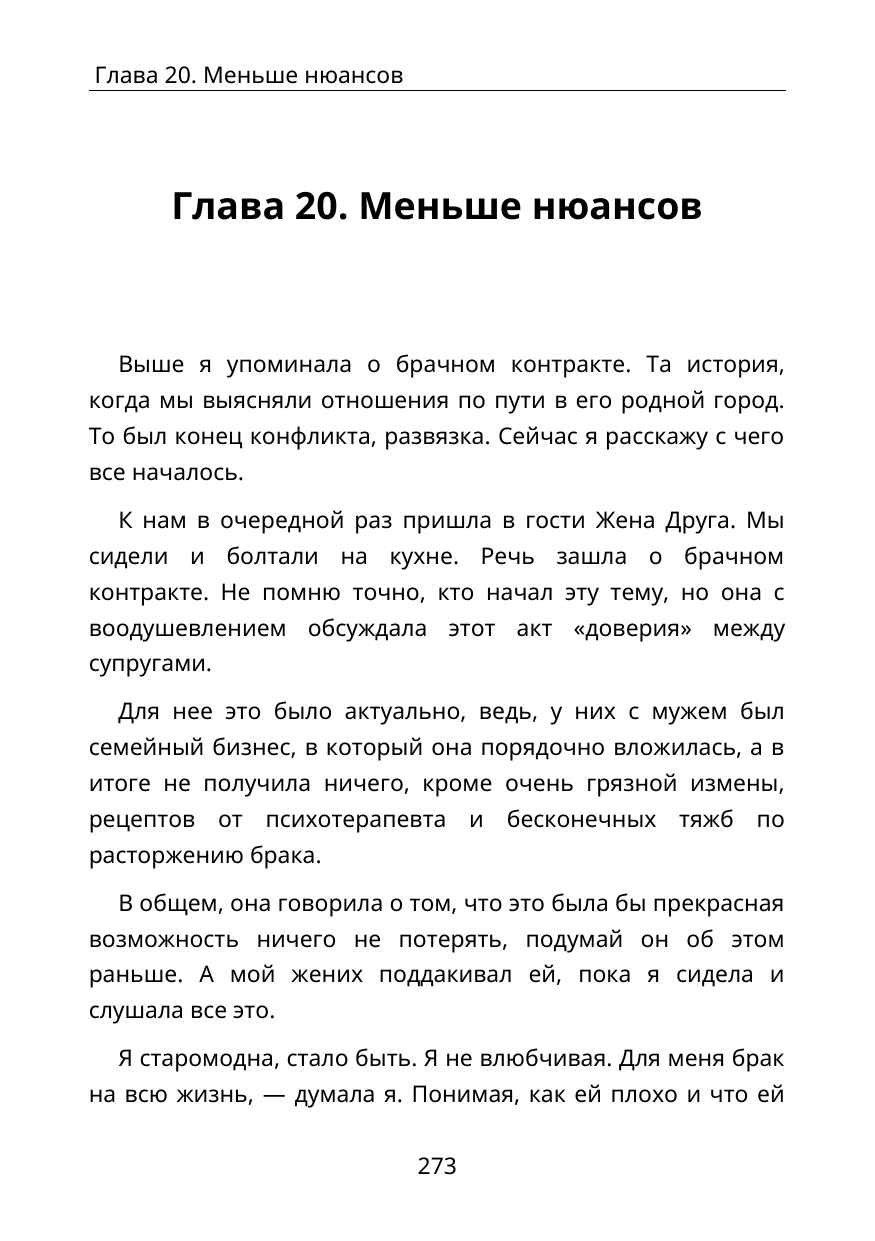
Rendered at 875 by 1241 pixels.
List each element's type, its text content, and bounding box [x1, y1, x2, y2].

subtitle Глава 20. Меньше нюансов [88, 179, 786, 230]
text Для нее это было актуально, ведь, у них с мужем был семейный бизнес, в который она порядочно вложилась, а в итоге не получила ничего, кроме очень грязной измены, рецептов от психотерапевта и бесконечных тяжб по расторжению брака. [88, 695, 786, 870]
text Я старомодна, стало быть. Я не влюбчивая. Для меня брак на всю жизнь, — думала я. Понимая, как ей плохо и что ей [88, 1042, 786, 1109]
text Выше я упоминала о брачном контракте. Та история, когда мы выясняли отношения по пути в его родной город. То был конец конфликта, развязка. Сейчас я расскажу с чего все началось. [88, 348, 786, 487]
text К нам в очередной раз пришла в гости Жена Друга. Мы сидели и болтали на кухне. Речь зашла о брачном контракте. Не помню точно, кто начал эту тему, но она с воодушевлением обсуждала этот акт «доверия» между супругами. [88, 504, 786, 679]
text В общем, она говорила о том, что это была бы прекрасная возможность ничего не потерять, подумай он об этом раньше. А мой жених поддакивал ей, пока я сидела и слушала все это. [88, 887, 786, 1026]
